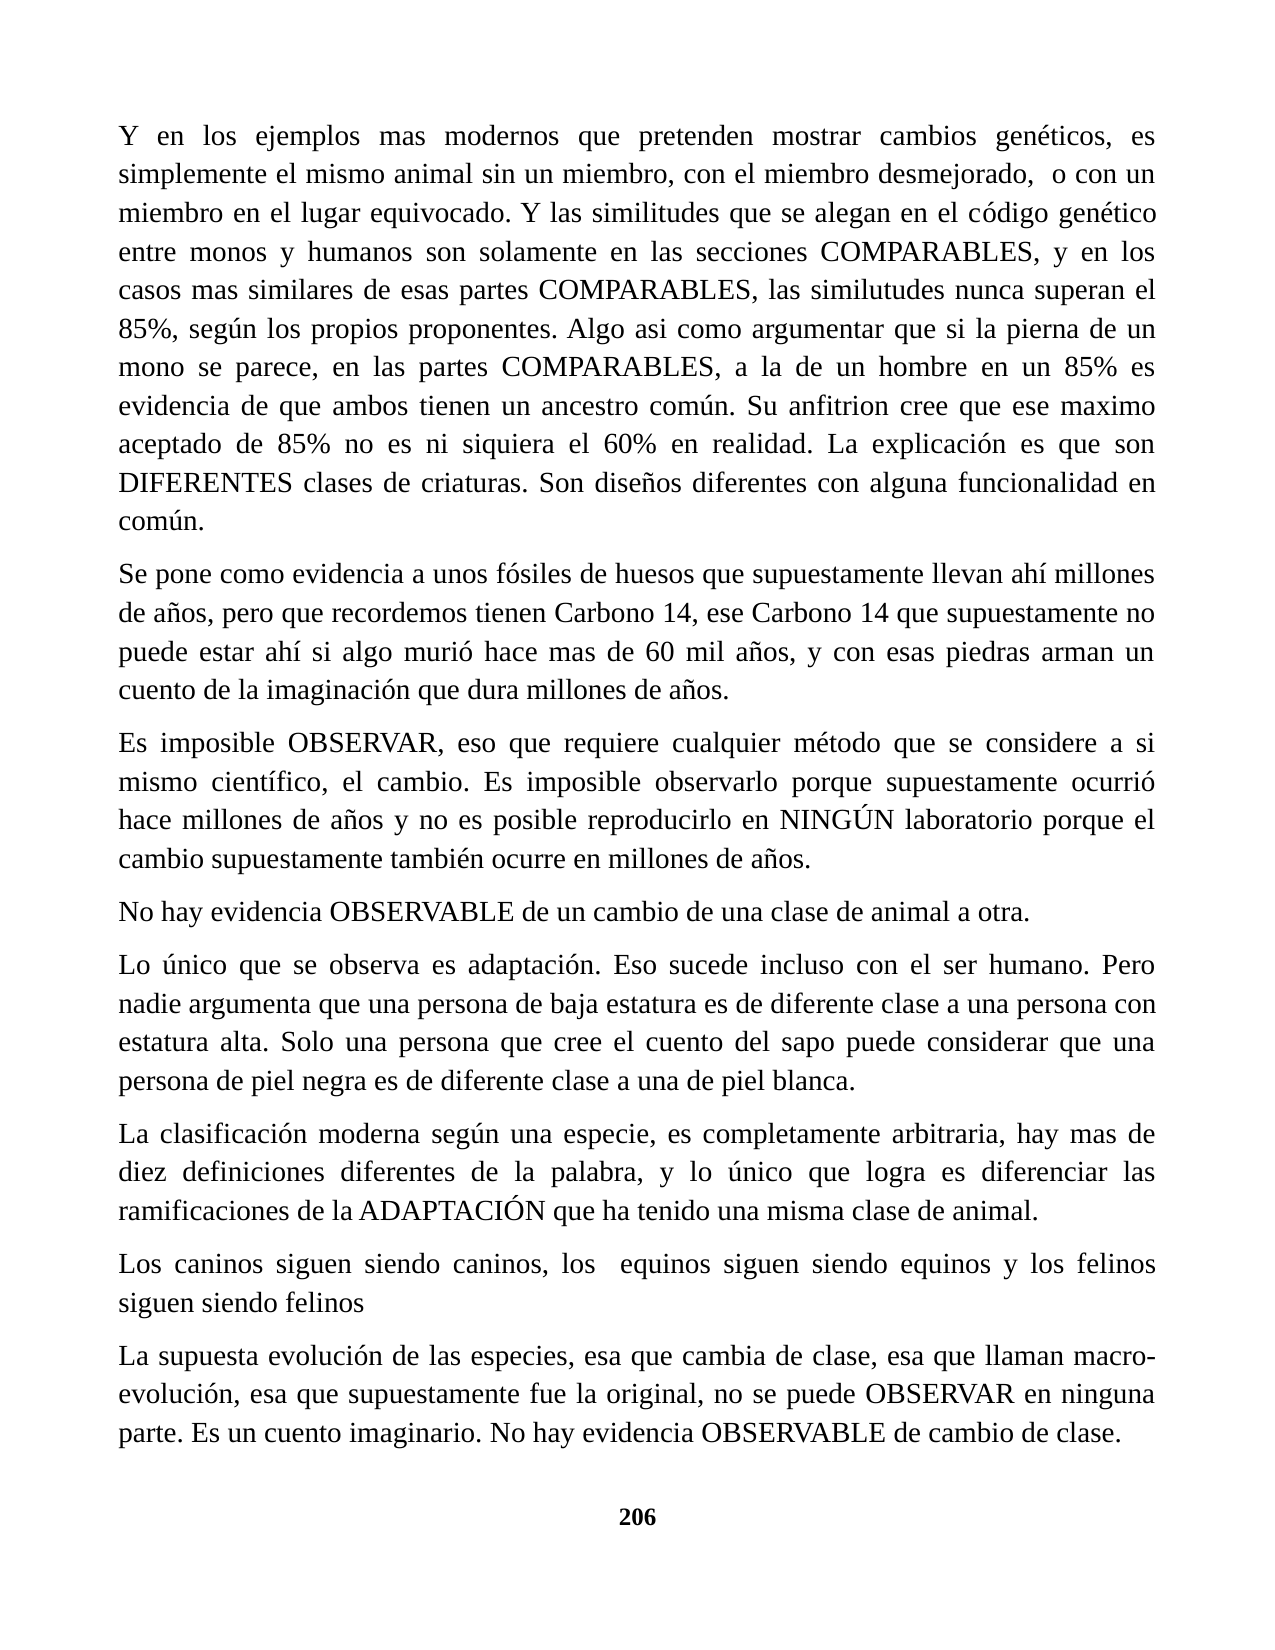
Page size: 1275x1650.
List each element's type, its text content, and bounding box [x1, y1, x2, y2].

text Y en los ejemplos mas modernos que pretenden mostrar cambios genéticos, es simplemente el mismo animal sin un miembro, con el miembro desmejorado, o con un miembro en el lugar equivocado. Y las similitudes que se alegan en el código genético entre monos y humanos son solamente en las secciones COMPARABLES, y en los casos mas similares de esas partes COMPARABLES, las similutudes nunca superan el 85%, según los propios proponentes. Algo asi como argumentar que si la pierna de un mono se parece, en las partes COMPARABLES, a la de un hombre en un 85% es evidencia de que ambos tienen un ancestro común. Su anfitrion cree que ese maximo aceptado de 85% no es ni siquiera el 60% en realidad. La explicación es que son DIFERENTES clases de criaturas. Son diseños diferentes con alguna funcionalidad en común. [118, 118, 1157, 537]
text Es imposible OBSERVAR, eso que requiere cualquier método que se considere a si mismo científico, el cambio. Es imposible observarlo porque supuestamente ocurrió hace millones de años y no es posible reproducirlo en NINGÚN laboratorio porque el cambio supuestamente también ocurre en millones de años. [118, 725, 1157, 874]
text Los caninos siguen siendo caninos, los equinos siguen siendo equinos y los felinos siguen siendo felinos [118, 1246, 1157, 1318]
text Lo único que se observa es adaptación. Eso sucede incluso con el ser humano. Pero nadie argumenta que una persona de baja estatura es de diferente clase a una persona con estatura alta. Solo una persona que cree el cuento del sapo puede considerar que una persona de piel negra es de diferente clase a una de piel blanca. [118, 947, 1157, 1096]
text La supuesta evolución de las especies, esa que cambia de clase, esa que llaman macro-evolución, esa que supuestamente fue la original, no se puede OBSERVAR en ninguna parte. Es un cuento imaginario. No hay evidencia OBSERVABLE de cambio de clase. [118, 1338, 1157, 1448]
text No hay evidencia OBSERVABLE de un cambio de una clase de animal a otra. [118, 894, 1157, 928]
text La clasificación moderna según una especie, es completamente arbitraria, hay mas de diez definiciones diferentes de la palabra, y lo único que logra es diferenciar las ramificaciones de la ADAPTACIÓN que ha tenido una misma clase de animal. [118, 1116, 1157, 1227]
text Se pone como evidencia a unos fósiles de huesos que supuestamente llevan ahí millones de años, pero que recordemos tienen Carbono 14, ese Carbono 14 que supuestamente no puede estar ahí si algo murió hace mas de 60 mil años, y con esas piedras arman un cuento de la imaginación que dura millones de años. [118, 557, 1157, 706]
